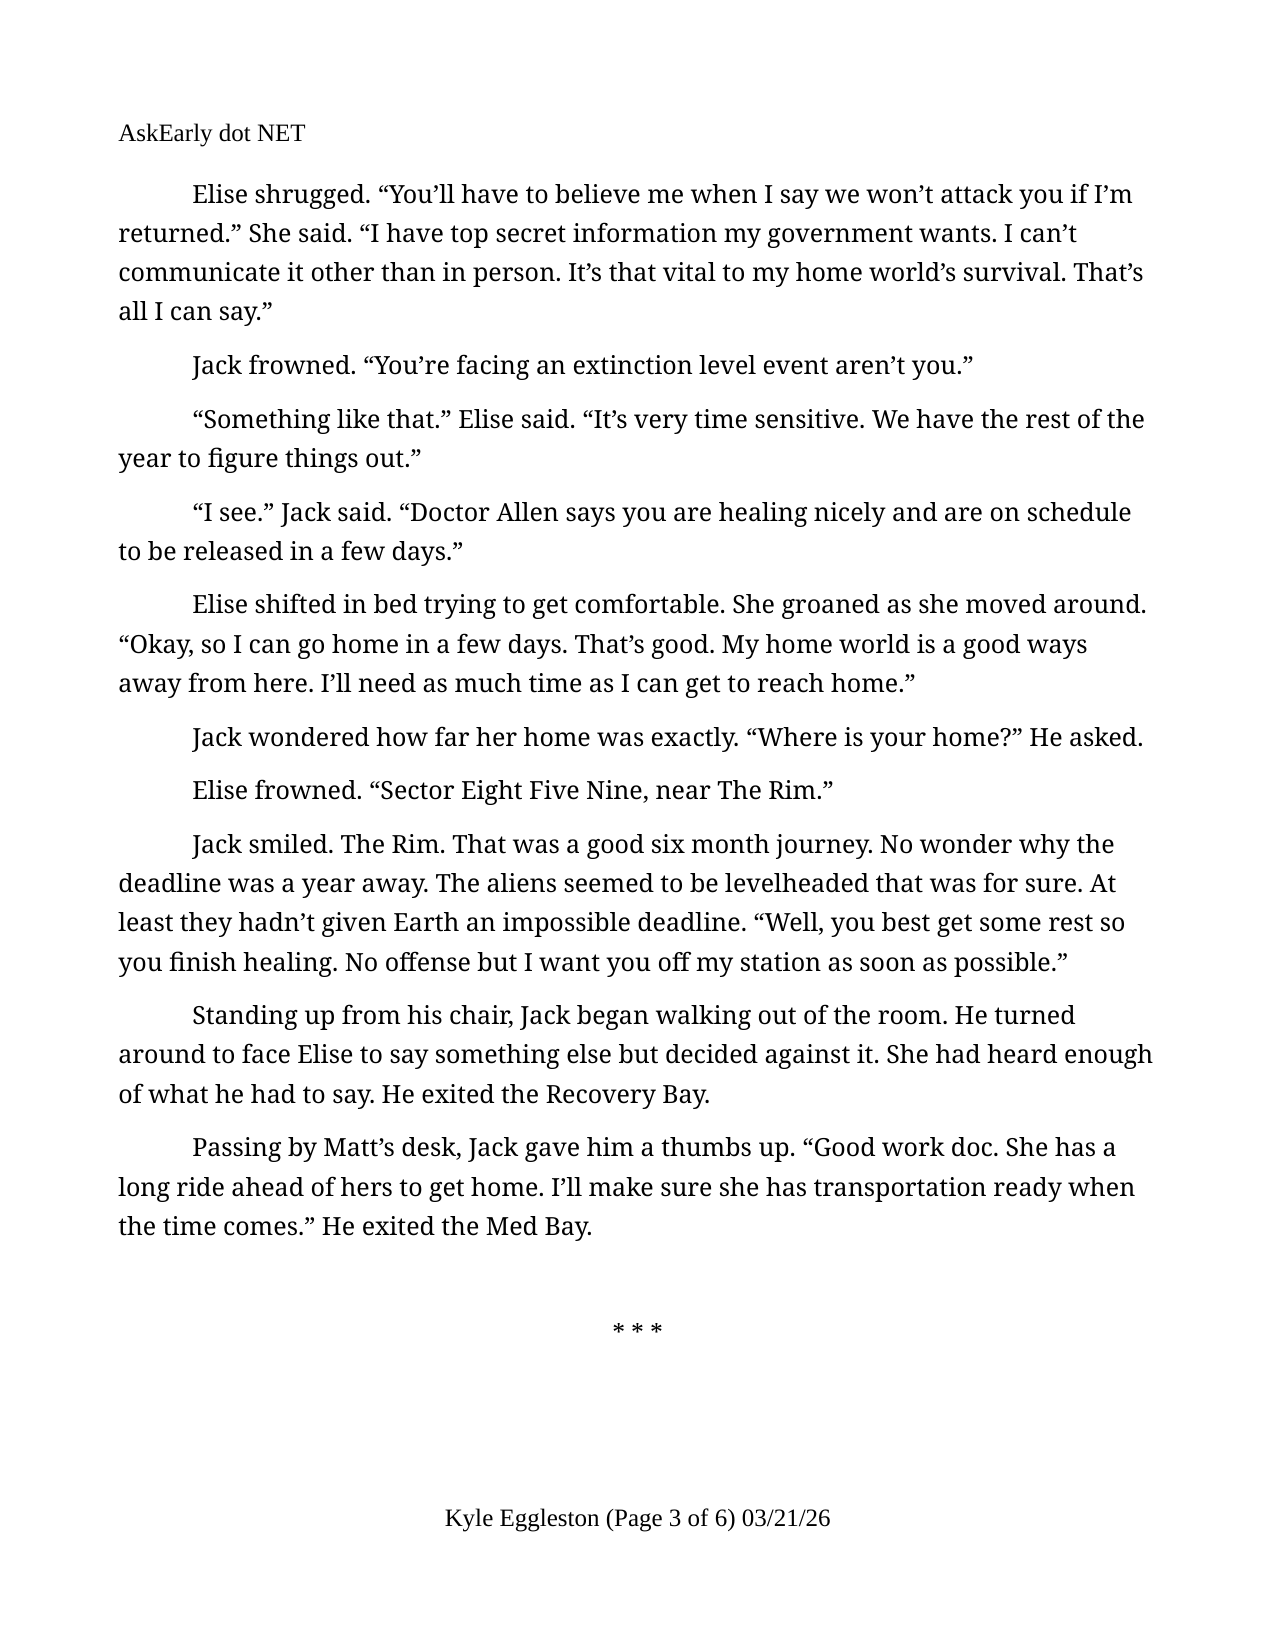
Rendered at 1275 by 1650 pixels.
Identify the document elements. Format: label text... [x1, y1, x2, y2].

text Passing by Matt’s desk, Jack gave him a thumbs up. “Good work doc. She has a long ride ahead of hers to get home. I’ll make sure she has transportation ready when the time comes.” He exited the Med Bay. [118, 1130, 1157, 1242]
text Elise shrugged. “You’ll have to believe me when I say we won’t attack you if I’m returned.” She said. “I have top secret information my government wants. I can’t communicate it other than in person. It’s that vital to my home world’s survival. That’s all I can say.” [118, 176, 1157, 328]
text Standing up from his chair, Jack began walking out of the room. He turned around to face Elise to say something else but decided against it. She had heard enough of what he had to say. He exited the Recovery Bay. [118, 998, 1157, 1110]
text “Something like that.” Elise said. “It’s very time sensitive. We have the rest of the year to figure things out.” [118, 401, 1157, 474]
text * * * [118, 1316, 1157, 1350]
text Jack frowned. “You’re facing an extinction level event aren’t you.” [118, 348, 1157, 382]
text Elise shifted in bed trying to get comfortable. She groaned as she moved around. “Okay, so I can go home in a few days. That’s good. My home world is a good ways away from here. I’ll need as much time as I can get to reach home.” [118, 587, 1157, 699]
text “I see.” Jack said. “Doctor Allen says you are healing nicely and are on schedule to be released in a few days.” [118, 494, 1157, 567]
text Jack wondered how far her home was exactly. “Where is your home?” He asked. [118, 719, 1157, 753]
text Elise frowned. “Sector Eight Five Nine, near The Rim.” [118, 773, 1157, 807]
text Jack smiled. The Rim. That was a good six month journey. No wonder why the deadline was a year away. The aliens seemed to be levelheaded that was for sure. At least they hadn’t given Earth an impossible deadline. “Well, you best get some rest so you finish healing. No offense but I want you off my station as soon as possible.” [118, 827, 1157, 978]
